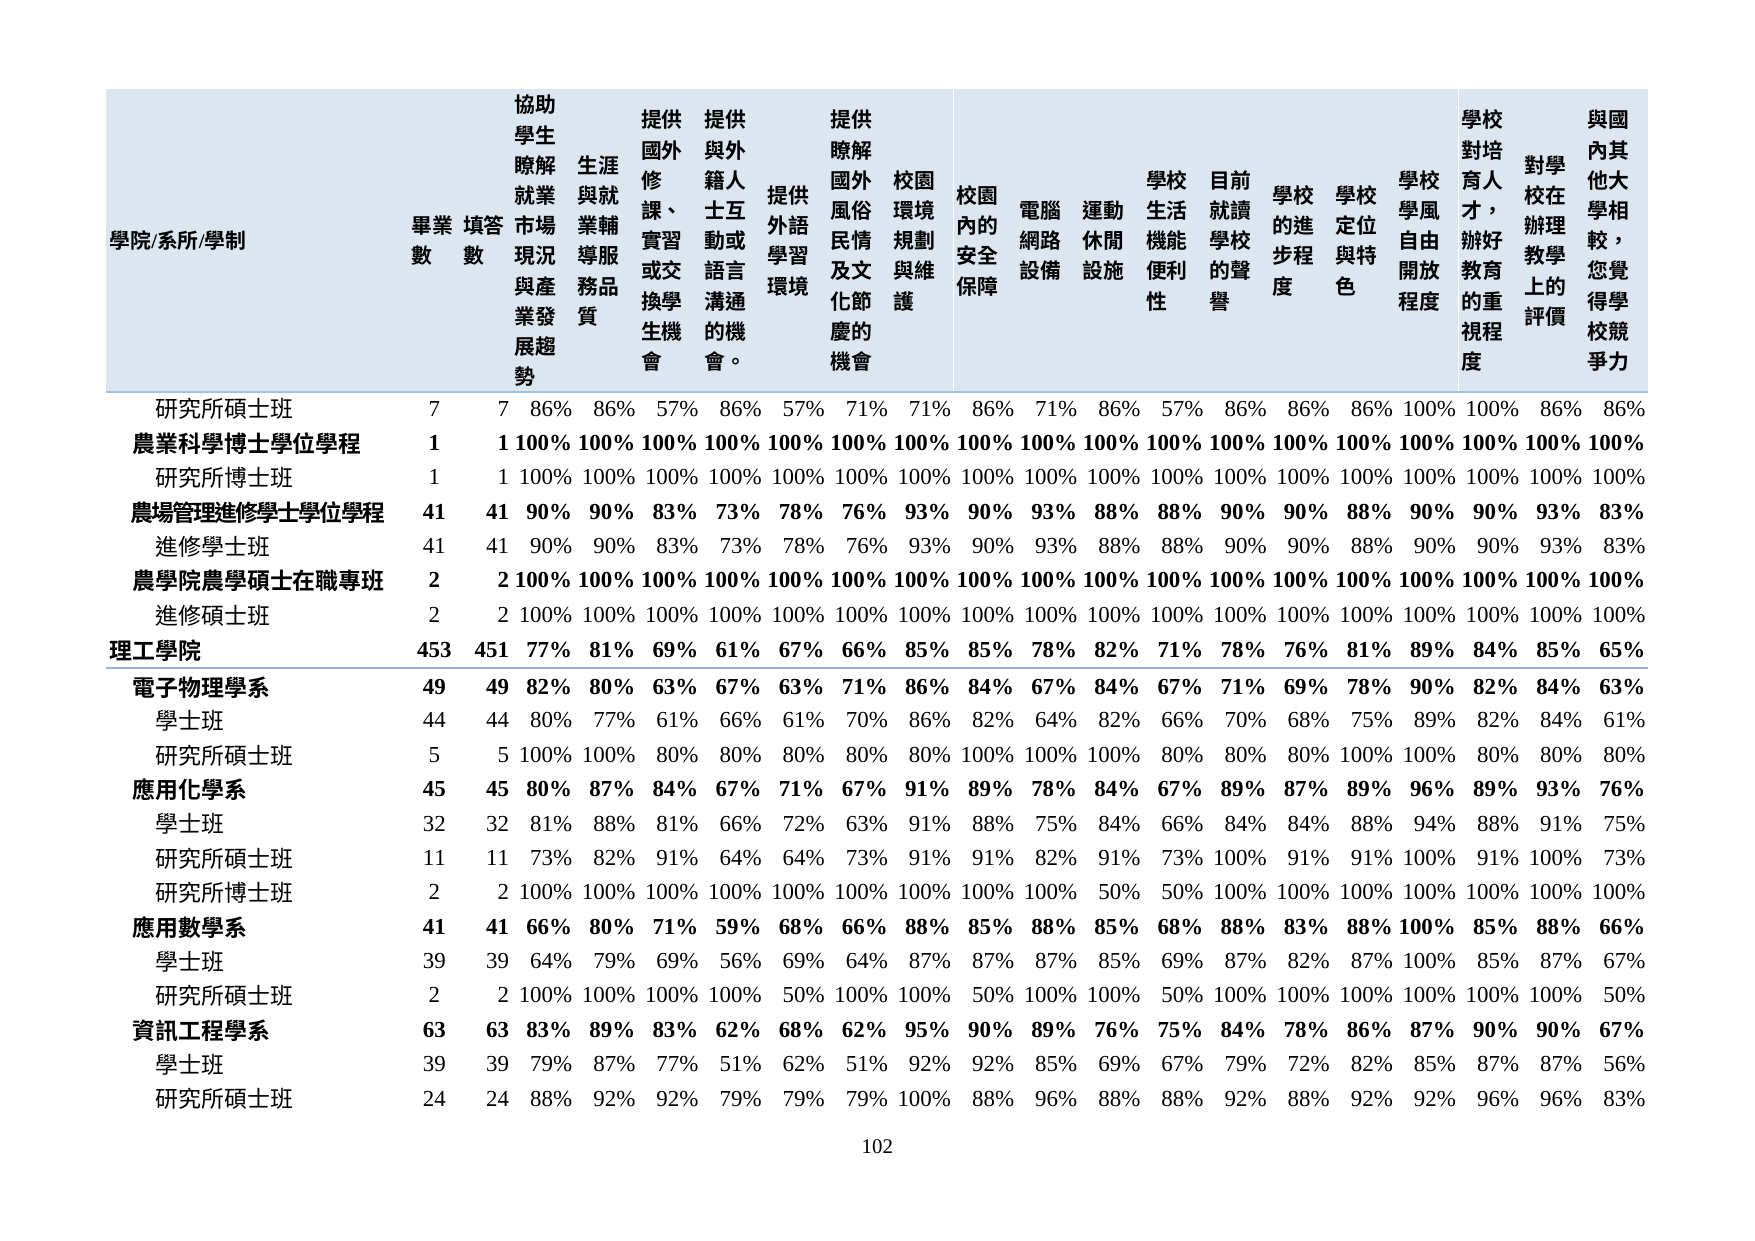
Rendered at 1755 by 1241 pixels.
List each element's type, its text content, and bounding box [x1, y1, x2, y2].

table_cell 85% [890, 631, 953, 667]
table_cell 91% [1459, 840, 1522, 874]
table_cell 82% [1332, 1046, 1395, 1081]
table_cell 89% [954, 771, 1017, 806]
table_cell 67% [1017, 669, 1080, 703]
table_cell 資訊工程學系 [106, 1012, 408, 1046]
table_cell 86% [1332, 1012, 1395, 1046]
table_cell 100% [1017, 875, 1080, 909]
table_cell 67% [1143, 669, 1206, 703]
table_cell 66% [701, 806, 764, 840]
table_cell 85% [1080, 909, 1143, 943]
table_cell 100% [1080, 563, 1143, 597]
table_cell 88% [1332, 528, 1395, 563]
table_cell 83% [1585, 528, 1648, 563]
table_cell 82% [512, 669, 575, 703]
table_cell 44 [408, 703, 460, 737]
table_cell 100% [1522, 425, 1585, 459]
table_cell 86% [1522, 393, 1585, 425]
table_cell 32 [460, 806, 512, 840]
table_cell 91% [1269, 840, 1332, 874]
table_cell 100% [575, 563, 638, 597]
table_cell 91% [890, 840, 953, 874]
table_cell 應用數學系 [106, 909, 408, 943]
table_cell 86% [890, 669, 953, 703]
table_cell 85% [1017, 1046, 1080, 1081]
table_cell 100% [827, 597, 890, 631]
table_cell 100% [1332, 563, 1395, 597]
table_cell 100% [954, 737, 1017, 771]
table_cell 92% [954, 1046, 1017, 1081]
table_cell 研究所碩士班 [106, 1081, 408, 1115]
table_cell 100% [890, 460, 953, 494]
table_cell 32 [408, 806, 460, 840]
table_cell 100% [1206, 425, 1269, 459]
table_cell 86% [512, 393, 575, 425]
table_cell 84% [1522, 703, 1585, 737]
table_cell 100% [1206, 460, 1269, 494]
table_cell 100% [512, 978, 575, 1012]
table_cell 農學院農學碩士在職專班 [106, 563, 408, 597]
table_cell 100% [512, 563, 575, 597]
table_cell 研究所碩士班 [106, 393, 408, 425]
table_cell 100% [1395, 737, 1458, 771]
table_cell 57% [1143, 393, 1206, 425]
table_cell 100% [1395, 909, 1458, 943]
table_cell 87% [1017, 943, 1080, 978]
table_cell 79% [827, 1081, 890, 1115]
table_cell 66% [1143, 806, 1206, 840]
table_cell 71% [1206, 669, 1269, 703]
table_cell 76% [1269, 631, 1332, 667]
table_cell 90% [954, 528, 1017, 563]
table_cell 91% [1080, 840, 1143, 874]
table_cell 2 [460, 563, 512, 597]
table_cell 82% [575, 840, 638, 874]
table_cell 67% [1585, 943, 1648, 978]
table_cell 82% [1269, 943, 1332, 978]
table_cell 50% [1143, 978, 1206, 1012]
table_cell 69% [638, 631, 701, 667]
table_cell 93% [1017, 494, 1080, 528]
table_cell 100% [1206, 563, 1269, 597]
table_header 校園內的安全保障 [954, 89, 1017, 391]
table_cell 電子物理學系 [106, 669, 408, 703]
table_cell 84% [1269, 806, 1332, 840]
table_cell 100% [1269, 597, 1332, 631]
table_cell 84% [1080, 669, 1143, 703]
table_cell 67% [701, 669, 764, 703]
table_cell 87% [890, 943, 953, 978]
table_cell 100% [1459, 563, 1522, 597]
table_cell 92% [638, 1081, 701, 1115]
table_cell 83% [512, 1012, 575, 1046]
table_cell 87% [954, 943, 1017, 978]
table_cell 1 [408, 460, 460, 494]
table_cell 80% [1522, 737, 1585, 771]
table_cell 100% [890, 978, 953, 1012]
table_cell 90% [1395, 669, 1458, 703]
table_cell 45 [408, 771, 460, 806]
table_cell 88% [890, 909, 953, 943]
table_cell 100% [1017, 597, 1080, 631]
table_header 電腦網路設備 [1017, 89, 1080, 391]
table_cell 100% [1017, 978, 1080, 1012]
table_cell 66% [1585, 909, 1648, 943]
table_cell 89% [1395, 631, 1458, 667]
table_cell 88% [1522, 909, 1585, 943]
table_cell 68% [1269, 703, 1332, 737]
table_header 學校對培育人才，辦好教育的重視程度 [1459, 89, 1522, 391]
table_cell 93% [1017, 528, 1080, 563]
table_cell 90% [1269, 528, 1332, 563]
table_cell 89% [1332, 771, 1395, 806]
table_cell 41 [460, 909, 512, 943]
table_cell 100% [1522, 875, 1585, 909]
table_cell 100% [1332, 737, 1395, 771]
table_cell 100% [1332, 460, 1395, 494]
table_cell 87% [1206, 943, 1269, 978]
table_cell 89% [1206, 771, 1269, 806]
table_cell 80% [764, 737, 827, 771]
table_header 填答數 [460, 89, 512, 391]
table_header 學校生活機能便利性 [1143, 89, 1206, 391]
table_header 畢業數 [408, 89, 460, 391]
table_cell 81% [638, 806, 701, 840]
table_cell 70% [1206, 703, 1269, 737]
table_header 學校學風自由開放程度 [1395, 89, 1458, 391]
table_cell 92% [890, 1046, 953, 1081]
table_cell 100% [764, 563, 827, 597]
table_header 生涯與就業輔導服務品質 [575, 89, 638, 391]
table_cell 68% [764, 1012, 827, 1046]
table_cell 86% [1585, 393, 1648, 425]
table_cell 研究所博士班 [106, 460, 408, 494]
table_cell 90% [1206, 494, 1269, 528]
table_cell 100% [575, 978, 638, 1012]
table_cell 100% [575, 425, 638, 459]
table_cell 88% [1080, 494, 1143, 528]
table_cell 39 [408, 943, 460, 978]
table_cell 100% [890, 425, 953, 459]
table_cell 100% [512, 737, 575, 771]
table_cell 96% [1017, 1081, 1080, 1115]
table_cell 87% [1395, 1012, 1458, 1046]
table_cell 85% [1080, 943, 1143, 978]
table_cell 63% [1585, 669, 1648, 703]
table_cell 100% [1143, 460, 1206, 494]
table_cell 80% [827, 737, 890, 771]
table_cell 89% [575, 1012, 638, 1046]
table_cell 86% [890, 703, 953, 737]
table_cell 67% [1143, 771, 1206, 806]
table_cell 65% [1585, 631, 1648, 667]
table_cell 研究所碩士班 [106, 737, 408, 771]
table_cell 62% [827, 1012, 890, 1046]
table_cell 41 [408, 528, 460, 563]
table_cell 100% [1395, 978, 1458, 1012]
table_cell 100% [764, 425, 827, 459]
table_cell 61% [638, 703, 701, 737]
table_cell 24 [460, 1081, 512, 1115]
table_header 目前就讀學校的聲譽 [1206, 89, 1269, 391]
table_cell 80% [575, 909, 638, 943]
table_cell 100% [1269, 460, 1332, 494]
table_cell 62% [764, 1046, 827, 1081]
table_cell 71% [890, 393, 953, 425]
table_cell 91% [954, 840, 1017, 874]
table_cell 71% [638, 909, 701, 943]
table_cell 44 [460, 703, 512, 737]
table_cell 2 [408, 597, 460, 631]
table_cell 88% [1206, 909, 1269, 943]
table_cell 100% [954, 425, 1017, 459]
table_cell 66% [827, 909, 890, 943]
table_cell 76% [1585, 771, 1648, 806]
table_cell 84% [1206, 806, 1269, 840]
table_cell 84% [638, 771, 701, 806]
table_cell 96% [1395, 771, 1458, 806]
table_cell 100% [1269, 425, 1332, 459]
table_cell 77% [638, 1046, 701, 1081]
table_cell 90% [1395, 528, 1458, 563]
table_cell 100% [512, 875, 575, 909]
table_header 協助學生瞭解就業市場現況與產業發展趨勢 [512, 89, 575, 391]
table_cell 71% [1017, 393, 1080, 425]
table_cell 96% [1522, 1081, 1585, 1115]
table_cell 90% [1395, 494, 1458, 528]
table_cell 100% [890, 1081, 953, 1115]
table_cell 學士班 [106, 1046, 408, 1081]
table_cell 75% [1143, 1012, 1206, 1046]
table_cell 87% [1522, 943, 1585, 978]
table_cell 100% [1017, 460, 1080, 494]
table_cell 64% [512, 943, 575, 978]
table_cell 100% [890, 563, 953, 597]
table_cell 83% [1585, 494, 1648, 528]
table_cell 81% [512, 806, 575, 840]
table_cell 100% [1459, 425, 1522, 459]
table_cell 87% [575, 1046, 638, 1081]
table_cell 50% [1080, 875, 1143, 909]
table_cell 11 [460, 840, 512, 874]
table_cell 73% [827, 840, 890, 874]
table_cell 農業科學博士學位學程 [106, 425, 408, 459]
table_cell 82% [1017, 840, 1080, 874]
table_cell 100% [1017, 563, 1080, 597]
table_cell 82% [1459, 669, 1522, 703]
table_cell 67% [764, 631, 827, 667]
table_cell 73% [512, 840, 575, 874]
table_cell 80% [512, 771, 575, 806]
table_cell 100% [954, 563, 1017, 597]
table_cell 100% [827, 460, 890, 494]
table_cell 100% [1522, 460, 1585, 494]
table_cell 76% [827, 494, 890, 528]
table_cell 100% [1206, 840, 1269, 874]
table_cell 71% [1143, 631, 1206, 667]
table_cell 80% [638, 737, 701, 771]
table_cell 50% [954, 978, 1017, 1012]
table_cell 100% [1585, 425, 1648, 459]
table_cell 100% [1080, 425, 1143, 459]
table_cell 88% [575, 806, 638, 840]
table_cell 100% [701, 460, 764, 494]
table_cell 85% [1522, 631, 1585, 667]
table_header 與國內其他大學相較，您覺得學校競爭力 [1585, 89, 1648, 391]
table_cell 90% [954, 1012, 1017, 1046]
table_cell 100% [1395, 943, 1458, 978]
table_cell 100% [1459, 597, 1522, 631]
table_cell 88% [1332, 806, 1395, 840]
table_cell 學士班 [106, 703, 408, 737]
table_cell 80% [701, 737, 764, 771]
table_cell 66% [701, 703, 764, 737]
table_cell 2 [408, 563, 460, 597]
table_cell 82% [1080, 631, 1143, 667]
table_cell 84% [1206, 1012, 1269, 1046]
table_header 對學校在辦理教學上的評價 [1522, 89, 1585, 391]
table_cell 88% [512, 1081, 575, 1115]
table_cell 69% [1143, 943, 1206, 978]
table_cell 88% [1269, 1081, 1332, 1115]
table_cell 50% [1585, 978, 1648, 1012]
table_cell 88% [1143, 494, 1206, 528]
table_cell 77% [512, 631, 575, 667]
table_cell 91% [1332, 840, 1395, 874]
table_cell 100% [1332, 978, 1395, 1012]
table_cell 92% [1395, 1081, 1458, 1115]
table_cell 81% [1332, 631, 1395, 667]
table_cell 2 [460, 597, 512, 631]
table_cell 100% [1332, 875, 1395, 909]
table_cell 100% [1459, 393, 1522, 425]
table_cell 90% [575, 528, 638, 563]
table_cell 80% [1585, 737, 1648, 771]
table_cell 83% [1585, 1081, 1648, 1115]
table_header 提供國外修課、實習或交換學生機會 [638, 89, 701, 391]
table_cell 研究所碩士班 [106, 978, 408, 1012]
table_cell 90% [1459, 494, 1522, 528]
table_cell 94% [1395, 806, 1458, 840]
table_cell 100% [827, 425, 890, 459]
table_cell 100% [1080, 737, 1143, 771]
table_cell 73% [701, 494, 764, 528]
table_cell 451 [460, 631, 512, 667]
table_cell 87% [1459, 1046, 1522, 1081]
table_cell 100% [1206, 597, 1269, 631]
table_cell 41 [408, 909, 460, 943]
table_cell 80% [890, 737, 953, 771]
table_cell 100% [764, 597, 827, 631]
table_cell 2 [460, 978, 512, 1012]
table_cell 80% [575, 669, 638, 703]
table_cell 80% [1143, 737, 1206, 771]
table_cell 100% [1143, 425, 1206, 459]
table_cell 88% [1459, 806, 1522, 840]
table_cell 91% [890, 806, 953, 840]
table_cell 64% [701, 840, 764, 874]
table_cell 86% [1206, 393, 1269, 425]
table_cell 100% [1522, 597, 1585, 631]
table_cell 100% [701, 978, 764, 1012]
table_cell 93% [1522, 771, 1585, 806]
table_cell 87% [575, 771, 638, 806]
table_cell 86% [1269, 393, 1332, 425]
table_cell 82% [1080, 703, 1143, 737]
table_cell 理工學院 [106, 631, 408, 667]
table_cell 83% [638, 494, 701, 528]
table_cell 49 [408, 669, 460, 703]
table_cell 100% [1459, 460, 1522, 494]
table_cell 67% [701, 771, 764, 806]
table_cell 100% [1459, 875, 1522, 909]
table_cell 100% [1395, 393, 1458, 425]
table_cell 39 [460, 1046, 512, 1081]
table_cell 100% [638, 425, 701, 459]
table_cell 研究所博士班 [106, 875, 408, 909]
table_cell 90% [1206, 528, 1269, 563]
table_cell 78% [1206, 631, 1269, 667]
table_cell 100% [575, 597, 638, 631]
table_cell 84% [1459, 631, 1522, 667]
table_cell 63 [408, 1012, 460, 1046]
table_cell 51% [701, 1046, 764, 1081]
table_cell 100% [701, 597, 764, 631]
table_cell 91% [1522, 806, 1585, 840]
table_cell 64% [764, 840, 827, 874]
table_cell 95% [890, 1012, 953, 1046]
table_cell 88% [1080, 1081, 1143, 1115]
table_cell 7 [460, 393, 512, 425]
table_cell 73% [1585, 840, 1648, 874]
table_cell 85% [1459, 909, 1522, 943]
table_cell 85% [954, 909, 1017, 943]
table_header 學校的進步程度 [1269, 89, 1332, 391]
table_cell 100% [1522, 978, 1585, 1012]
table_header 運動休閒設施 [1080, 89, 1143, 391]
table_cell 100% [1585, 460, 1648, 494]
table_cell 61% [1585, 703, 1648, 737]
table_cell 67% [827, 771, 890, 806]
table_cell 80% [512, 703, 575, 737]
table_cell 92% [1206, 1081, 1269, 1115]
table_cell 67% [1585, 1012, 1648, 1046]
table_cell 100% [1332, 425, 1395, 459]
table_cell 2 [460, 875, 512, 909]
table_cell 92% [1332, 1081, 1395, 1115]
table_cell 100% [575, 737, 638, 771]
table_cell 87% [1332, 943, 1395, 978]
table_cell 100% [701, 425, 764, 459]
table_cell 90% [512, 528, 575, 563]
table_cell 1 [460, 425, 512, 459]
table_cell 93% [890, 528, 953, 563]
table_cell 51% [827, 1046, 890, 1081]
table_cell 100% [575, 460, 638, 494]
table_cell 66% [512, 909, 575, 943]
table_cell 61% [701, 631, 764, 667]
table_cell 50% [1143, 875, 1206, 909]
table_header 提供外語學習環境 [764, 89, 827, 391]
table_cell 83% [638, 528, 701, 563]
table_cell 88% [1017, 909, 1080, 943]
table_cell 1 [460, 460, 512, 494]
table_cell 71% [764, 771, 827, 806]
table_cell 66% [827, 631, 890, 667]
table_cell 78% [1269, 1012, 1332, 1046]
table_cell 100% [827, 978, 890, 1012]
table_header 學校定位與特色 [1332, 89, 1395, 391]
table_cell 76% [827, 528, 890, 563]
table_cell 學士班 [106, 806, 408, 840]
table_cell 63% [764, 669, 827, 703]
table_cell 進修學士班 [106, 528, 408, 563]
table_cell 100% [575, 875, 638, 909]
table_cell 5 [460, 737, 512, 771]
table_cell 89% [1459, 771, 1522, 806]
table_cell 24 [408, 1081, 460, 1115]
table_cell 79% [764, 1081, 827, 1115]
table_cell 75% [1332, 703, 1395, 737]
table_cell 100% [1395, 875, 1458, 909]
table_cell 90% [1522, 1012, 1585, 1046]
table_cell 100% [638, 978, 701, 1012]
table_cell 77% [575, 703, 638, 737]
table_cell 100% [1585, 597, 1648, 631]
table_cell 75% [1017, 806, 1080, 840]
table_cell 88% [1332, 909, 1395, 943]
table_cell 83% [638, 1012, 701, 1046]
table_cell 90% [954, 494, 1017, 528]
table_cell 100% [1080, 978, 1143, 1012]
table_cell 69% [764, 943, 827, 978]
table_header 提供與外籍人士互動或語言溝通的機會。 [701, 89, 764, 391]
table_cell 453 [408, 631, 460, 667]
table_cell 5 [408, 737, 460, 771]
table_cell 70% [827, 703, 890, 737]
table_cell 80% [1269, 737, 1332, 771]
table_cell 100% [701, 875, 764, 909]
table_cell 82% [954, 703, 1017, 737]
table_cell 2 [408, 978, 460, 1012]
table_cell 100% [764, 875, 827, 909]
table_cell 86% [954, 393, 1017, 425]
table_cell 59% [701, 909, 764, 943]
table_cell 100% [1395, 563, 1458, 597]
table_cell 100% [890, 875, 953, 909]
table_cell 50% [764, 978, 827, 1012]
table_cell 研究所碩士班 [106, 840, 408, 874]
table_cell 41 [408, 494, 460, 528]
table_cell 100% [1143, 563, 1206, 597]
table_cell 39 [408, 1046, 460, 1081]
table_cell 71% [827, 669, 890, 703]
table_cell 90% [512, 494, 575, 528]
table_cell 45 [460, 771, 512, 806]
table_cell 79% [512, 1046, 575, 1081]
table_cell 93% [890, 494, 953, 528]
table_cell 88% [1332, 494, 1395, 528]
table_cell 100% [1206, 978, 1269, 1012]
table_cell 100% [1269, 875, 1332, 909]
table_cell 91% [890, 771, 953, 806]
table_cell 100% [638, 597, 701, 631]
table_cell 80% [1206, 737, 1269, 771]
table_cell 100% [1585, 563, 1648, 597]
table_cell 64% [1017, 703, 1080, 737]
table_cell 87% [1269, 771, 1332, 806]
table_cell 93% [1522, 528, 1585, 563]
table_cell 100% [1080, 597, 1143, 631]
table_cell 79% [701, 1081, 764, 1115]
table_cell 100% [638, 875, 701, 909]
table_cell 79% [1206, 1046, 1269, 1081]
table_cell 1 [408, 425, 460, 459]
table_cell 100% [1395, 460, 1458, 494]
table_cell 73% [701, 528, 764, 563]
table_cell 63% [827, 806, 890, 840]
table_cell 57% [764, 393, 827, 425]
table_cell 85% [1395, 1046, 1458, 1081]
table_cell 90% [575, 494, 638, 528]
table_cell 11 [408, 840, 460, 874]
table_cell 100% [954, 875, 1017, 909]
table_cell 100% [701, 563, 764, 597]
table_header 學院/系所/學制 [106, 89, 408, 391]
table_cell 64% [827, 943, 890, 978]
table_cell 41 [460, 494, 512, 528]
table_cell 90% [1459, 528, 1522, 563]
table_cell 100% [954, 597, 1017, 631]
table_cell 63 [460, 1012, 512, 1046]
table_cell 80% [1459, 737, 1522, 771]
table_cell 67% [1143, 1046, 1206, 1081]
table_cell 62% [701, 1012, 764, 1046]
table_cell 39 [460, 943, 512, 978]
table_cell 100% [827, 563, 890, 597]
table_cell 76% [1080, 1012, 1143, 1046]
table_cell 41 [460, 528, 512, 563]
table_cell 100% [954, 460, 1017, 494]
table_cell 100% [512, 460, 575, 494]
table_cell 100% [1395, 840, 1458, 874]
table_cell 78% [1017, 631, 1080, 667]
table_cell 100% [890, 597, 953, 631]
table_cell 100% [1395, 597, 1458, 631]
table_header 提供瞭解國外風俗民情及文化節慶的機會 [827, 89, 890, 391]
table_cell 73% [1143, 840, 1206, 874]
table_cell 100% [1395, 425, 1458, 459]
table_cell 66% [1143, 703, 1206, 737]
table_cell 100% [1522, 563, 1585, 597]
table_cell 84% [1080, 771, 1143, 806]
table_cell 100% [512, 597, 575, 631]
table_cell 83% [1269, 909, 1332, 943]
table_cell 78% [1017, 771, 1080, 806]
table_cell 86% [575, 393, 638, 425]
table_cell 88% [1080, 528, 1143, 563]
table_cell 100% [512, 425, 575, 459]
table_cell 100% [1332, 597, 1395, 631]
table_cell 100% [1269, 563, 1332, 597]
table_cell 63% [638, 669, 701, 703]
table_cell 100% [1585, 875, 1648, 909]
table_cell 49 [460, 669, 512, 703]
table_cell 92% [575, 1081, 638, 1115]
table_cell 69% [1269, 669, 1332, 703]
table_cell 100% [638, 563, 701, 597]
table_cell 89% [1017, 1012, 1080, 1046]
table_cell 2 [408, 875, 460, 909]
table_cell 87% [1522, 1046, 1585, 1081]
table_cell 100% [1143, 597, 1206, 631]
table_cell 69% [1080, 1046, 1143, 1081]
table_cell 86% [1080, 393, 1143, 425]
table_cell 78% [1332, 669, 1395, 703]
table_cell 89% [1395, 703, 1458, 737]
table_cell 100% [1017, 425, 1080, 459]
table_cell 100% [1080, 460, 1143, 494]
table_cell 100% [1017, 737, 1080, 771]
table_cell 93% [1522, 494, 1585, 528]
table_cell 84% [1080, 806, 1143, 840]
table_cell 82% [1459, 703, 1522, 737]
table_cell 78% [764, 528, 827, 563]
table_cell 90% [1459, 1012, 1522, 1046]
table_cell 88% [1143, 1081, 1206, 1115]
table_cell 100% [1269, 978, 1332, 1012]
table_cell 84% [1522, 669, 1585, 703]
table_cell 86% [1332, 393, 1395, 425]
table_header 校園環境規劃與維護 [890, 89, 953, 391]
table_cell 84% [954, 669, 1017, 703]
table_cell 100% [638, 460, 701, 494]
table_cell 68% [1143, 909, 1206, 943]
table_cell 86% [701, 393, 764, 425]
table_cell 96% [1459, 1081, 1522, 1115]
table_cell 85% [954, 631, 1017, 667]
table_cell 72% [1269, 1046, 1332, 1081]
table_cell 100% [1459, 978, 1522, 1012]
table_cell 100% [827, 875, 890, 909]
table_cell 應用化學系 [106, 771, 408, 806]
table_cell 91% [638, 840, 701, 874]
table_cell 57% [638, 393, 701, 425]
table_cell 81% [575, 631, 638, 667]
table_cell 100% [1522, 840, 1585, 874]
table_cell 85% [1459, 943, 1522, 978]
table_cell 進修碩士班 [106, 597, 408, 631]
table_cell 68% [764, 909, 827, 943]
table_cell 農場管理進修學士學位學程 [106, 494, 408, 528]
table_cell 56% [701, 943, 764, 978]
table_cell 71% [827, 393, 890, 425]
table_cell 69% [638, 943, 701, 978]
table_cell 75% [1585, 806, 1648, 840]
table_cell 88% [954, 806, 1017, 840]
table_cell 88% [1143, 528, 1206, 563]
table_cell 100% [1206, 875, 1269, 909]
table_cell 56% [1585, 1046, 1648, 1081]
table_cell 79% [575, 943, 638, 978]
table_cell 學士班 [106, 943, 408, 978]
table_cell 88% [954, 1081, 1017, 1115]
table_cell 72% [764, 806, 827, 840]
table_cell 90% [1269, 494, 1332, 528]
table_cell 100% [764, 460, 827, 494]
table_cell 61% [764, 703, 827, 737]
table_cell 78% [764, 494, 827, 528]
table_cell 7 [408, 393, 460, 425]
